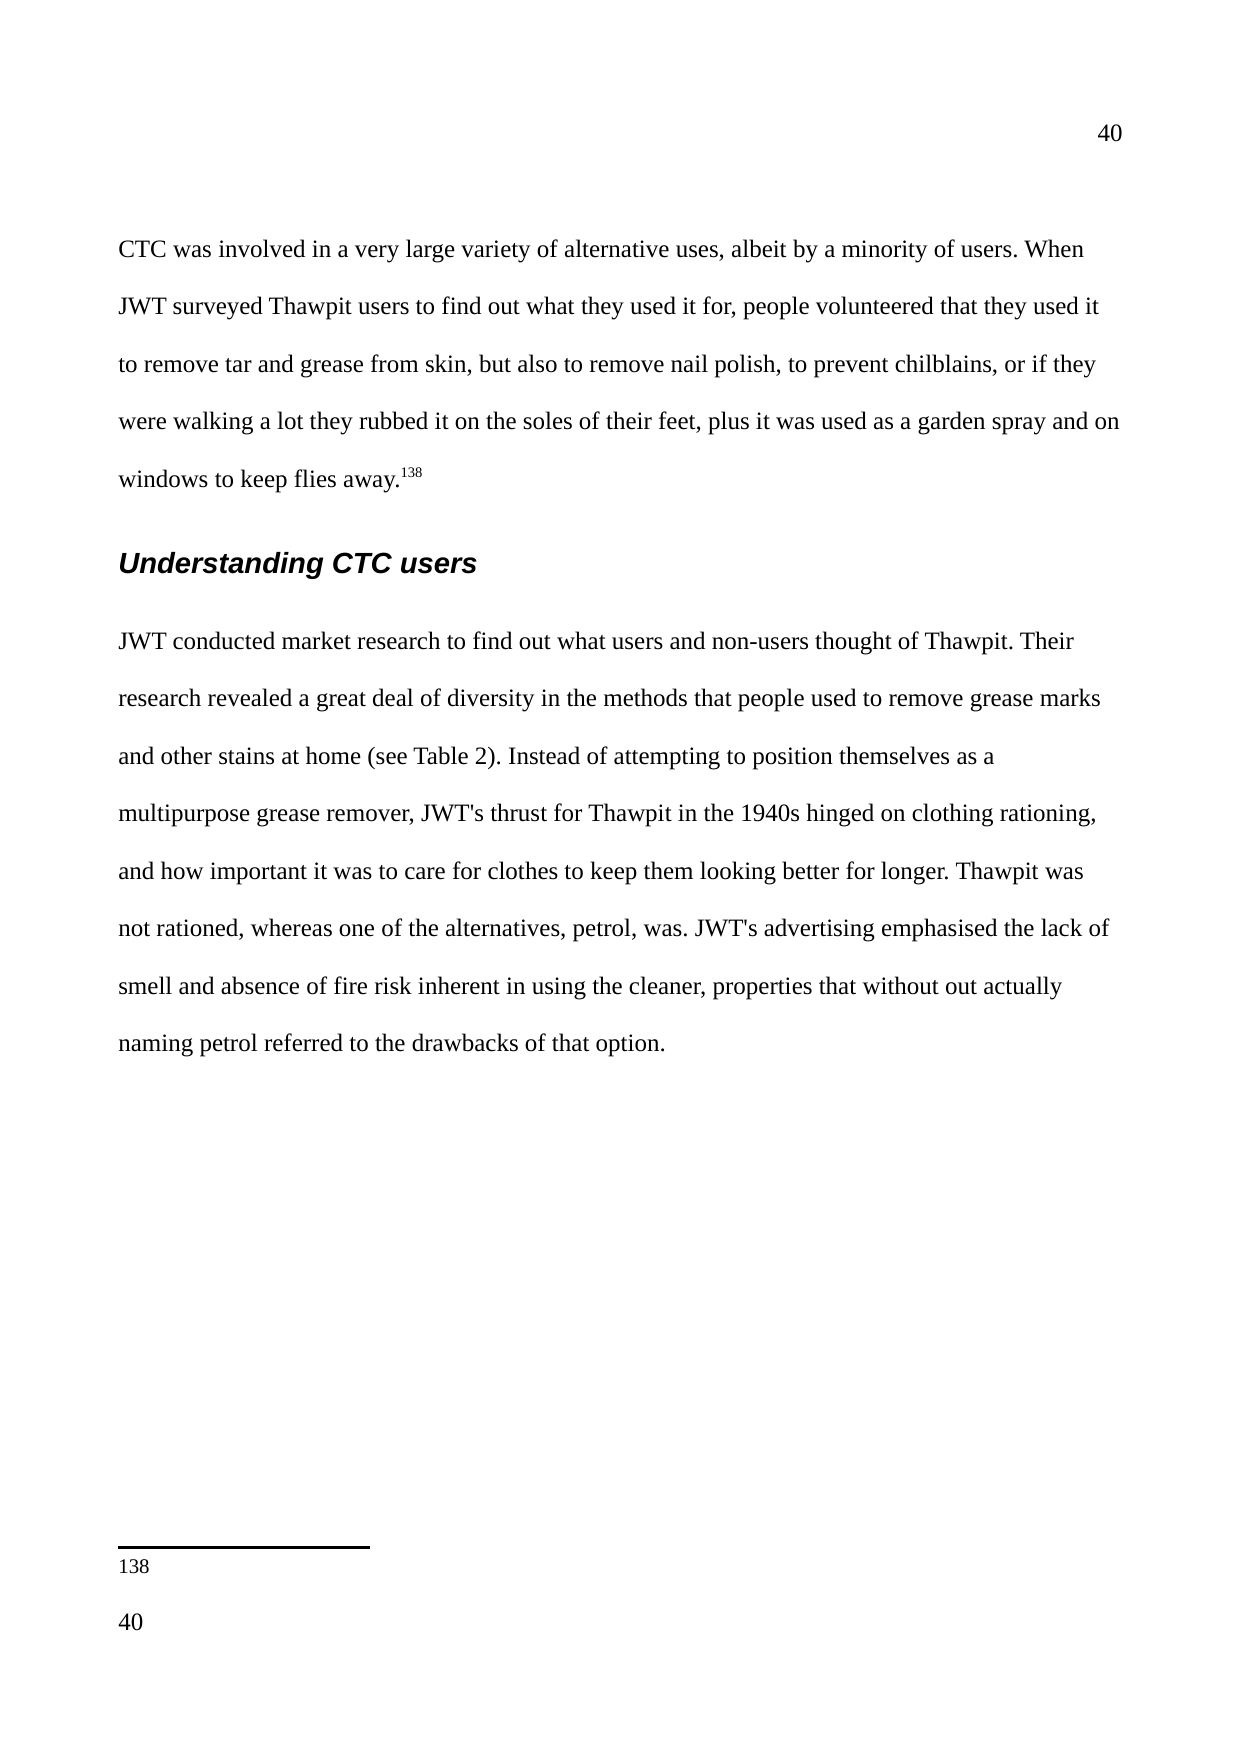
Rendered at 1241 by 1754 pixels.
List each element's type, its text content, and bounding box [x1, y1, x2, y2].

subtitle Understanding CTC users [118, 546, 1122, 580]
text JWT conducted market research to find out what users and non-users thought of Thawpit. Their research revealed a great deal of diversity in the methods that people used to remove grease marks and other stains at home (see Table 2). Instead of attempting to position themselves as a multipurpose grease remover, JWT's thrust for Thawpit in the 1940s hinged on clothing rationing, and how important it was to care for clothes to keep them looking better for longer. Thawpit was not rationed, whereas one of the alternatives, petrol, was. JWT's advertising emphasised the lack of smell and absence of fire risk inherent in using the cleaner, properties that without out actually naming petrol referred to the drawbacks of that option. [118, 626, 1122, 1057]
text CTC was involved in a very large variety of alternative uses, albeit by a minority of users. When JWT surveyed Thawpit users to find out what they used it for, people volunteered that they used it to remove tar and grease from skin, but also to remove nail polish, to prevent chilblains, or if they were walking a lot they rubbed it on the soles of their feet, plus it was used as a garden spray and on windows to keep flies away. [118, 234, 1122, 493]
